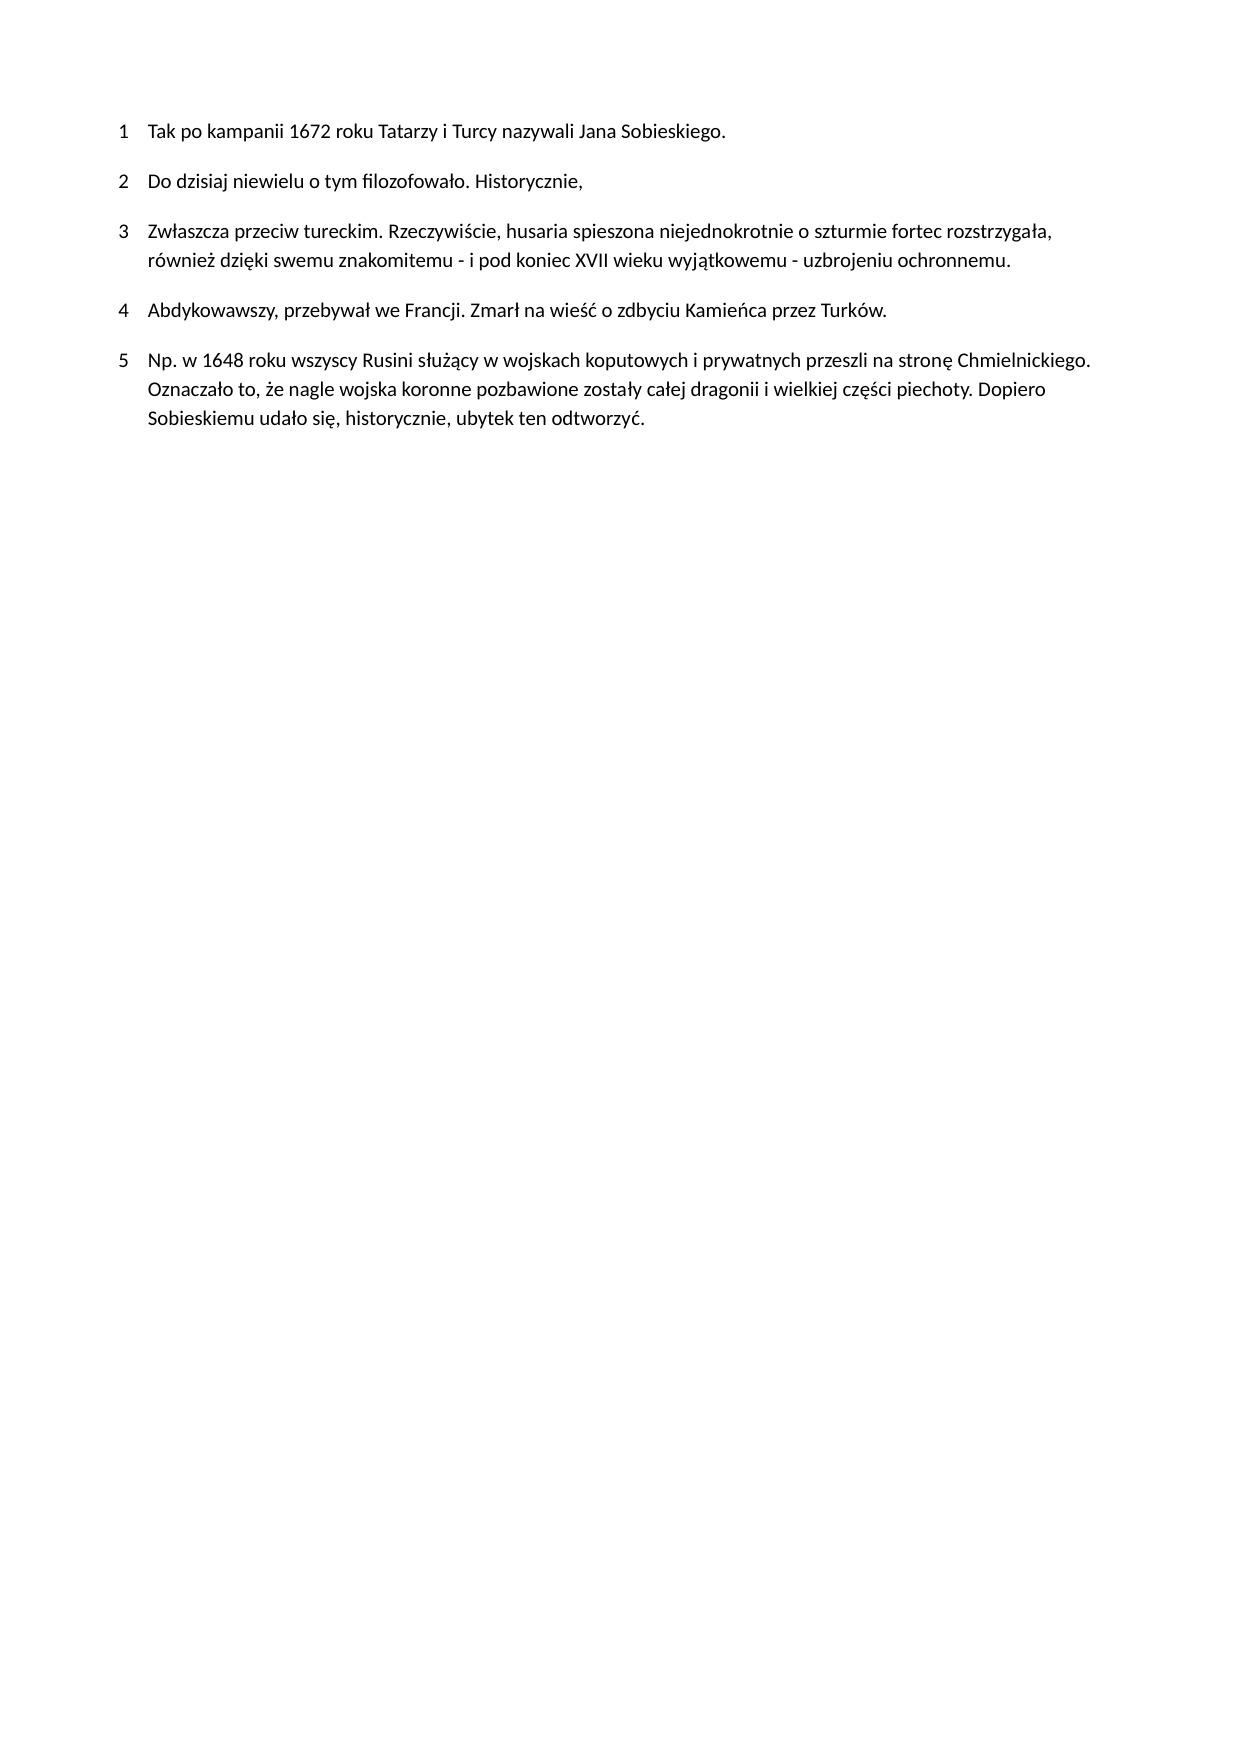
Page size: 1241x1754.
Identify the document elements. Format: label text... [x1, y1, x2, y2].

text Np. w 1648 roku wszyscy Rusini służący w wojskach koputowych i prywatnych przeszli na stronę Chmielnickiego. Oznaczało to, że nagle wojska koronne pozbawione zostały całej dragonii i wielkiej części piechoty. Dopiero Sobieskiemu udało się, historycznie, ubytek ten odtworzyć. [118, 347, 1122, 431]
text Zwłaszcza przeciw tureckim. Rzeczywiście, husaria spieszona niejednokrotnie o szturmie fortec rozstrzygała, również dzięki swemu znakomitemu - i pod koniec XVII wieku wyjątkowemu - uzbrojeniu ochronnemu. [118, 218, 1122, 273]
text Do dzisiaj niewielu o tym filozofowało. Historycznie, [118, 168, 1122, 193]
text Tak po kampanii 1672 roku Tatarzy i Turcy nazywali Jana Sobieskiego. [118, 118, 1122, 143]
text Abdykowawszy, przebywał we Francji. Zmarł na wieść o zdbyciu Kamieńca przez Turków. [118, 297, 1122, 323]
